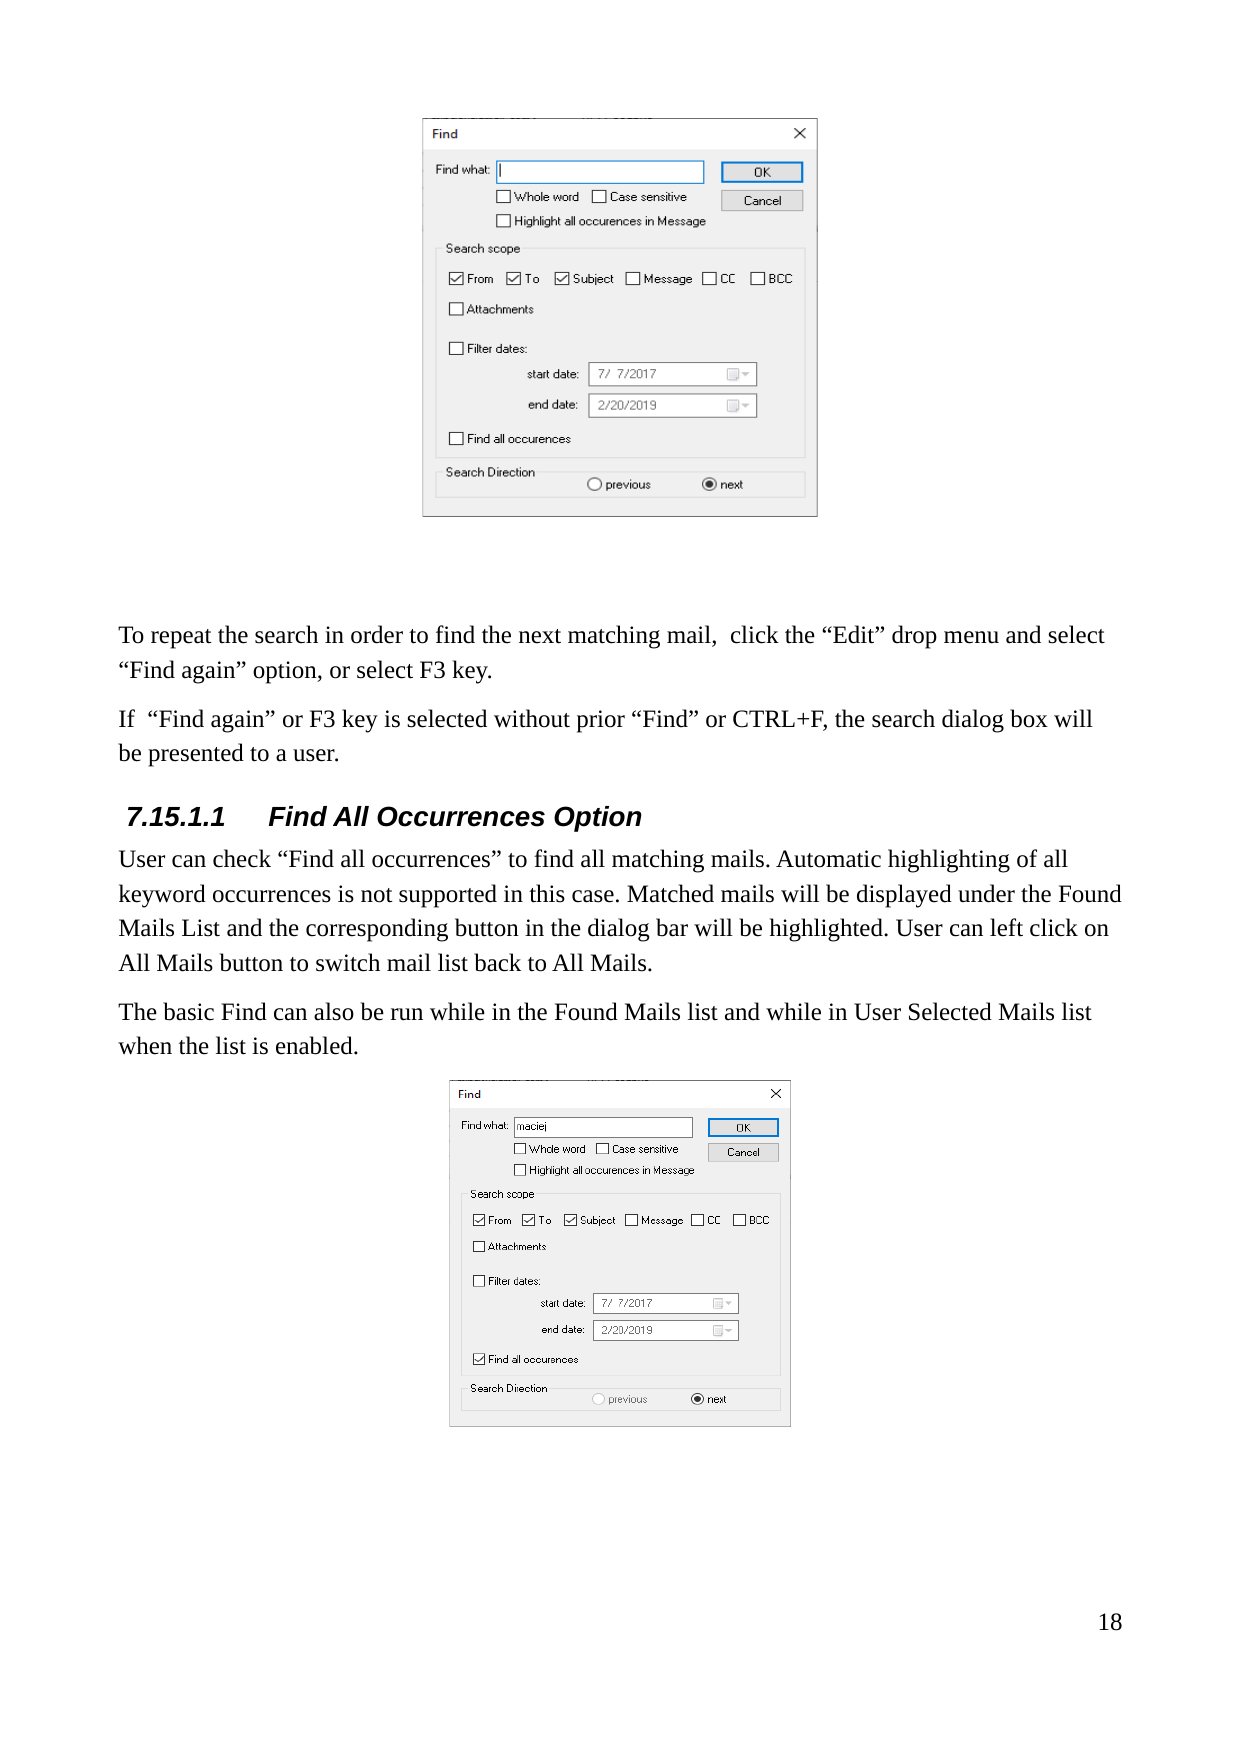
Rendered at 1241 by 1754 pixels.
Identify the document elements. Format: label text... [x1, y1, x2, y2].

text To repeat the search in order to find the next matching mail, click the “Edit” drop menu and select “Find again” option, or select F3 key. [118, 620, 1122, 684]
picture [422, 118, 818, 517]
picture [449, 1080, 791, 1427]
text If “Find again” or F3 key is selected without prior “Find” or CTRL+F, the search dialog box will be presented to a user. [118, 704, 1122, 767]
text The basic Find can also be run while in the Found Mails list and while in User Selected Mails list when the list is enabled. [118, 997, 1122, 1060]
subtitle Find All Occurrences Option [118, 800, 1122, 832]
text User can check “Find all occurrences” to find all matching mails. Automatic highlighting of all keyword occurrences is not supported in this case. Matched mails will be displayed under the Found Mails List and the corresponding button in the dialog bar will be highlighted. User can left click on All Mails button to switch mail list back to All Mails. [118, 844, 1122, 977]
